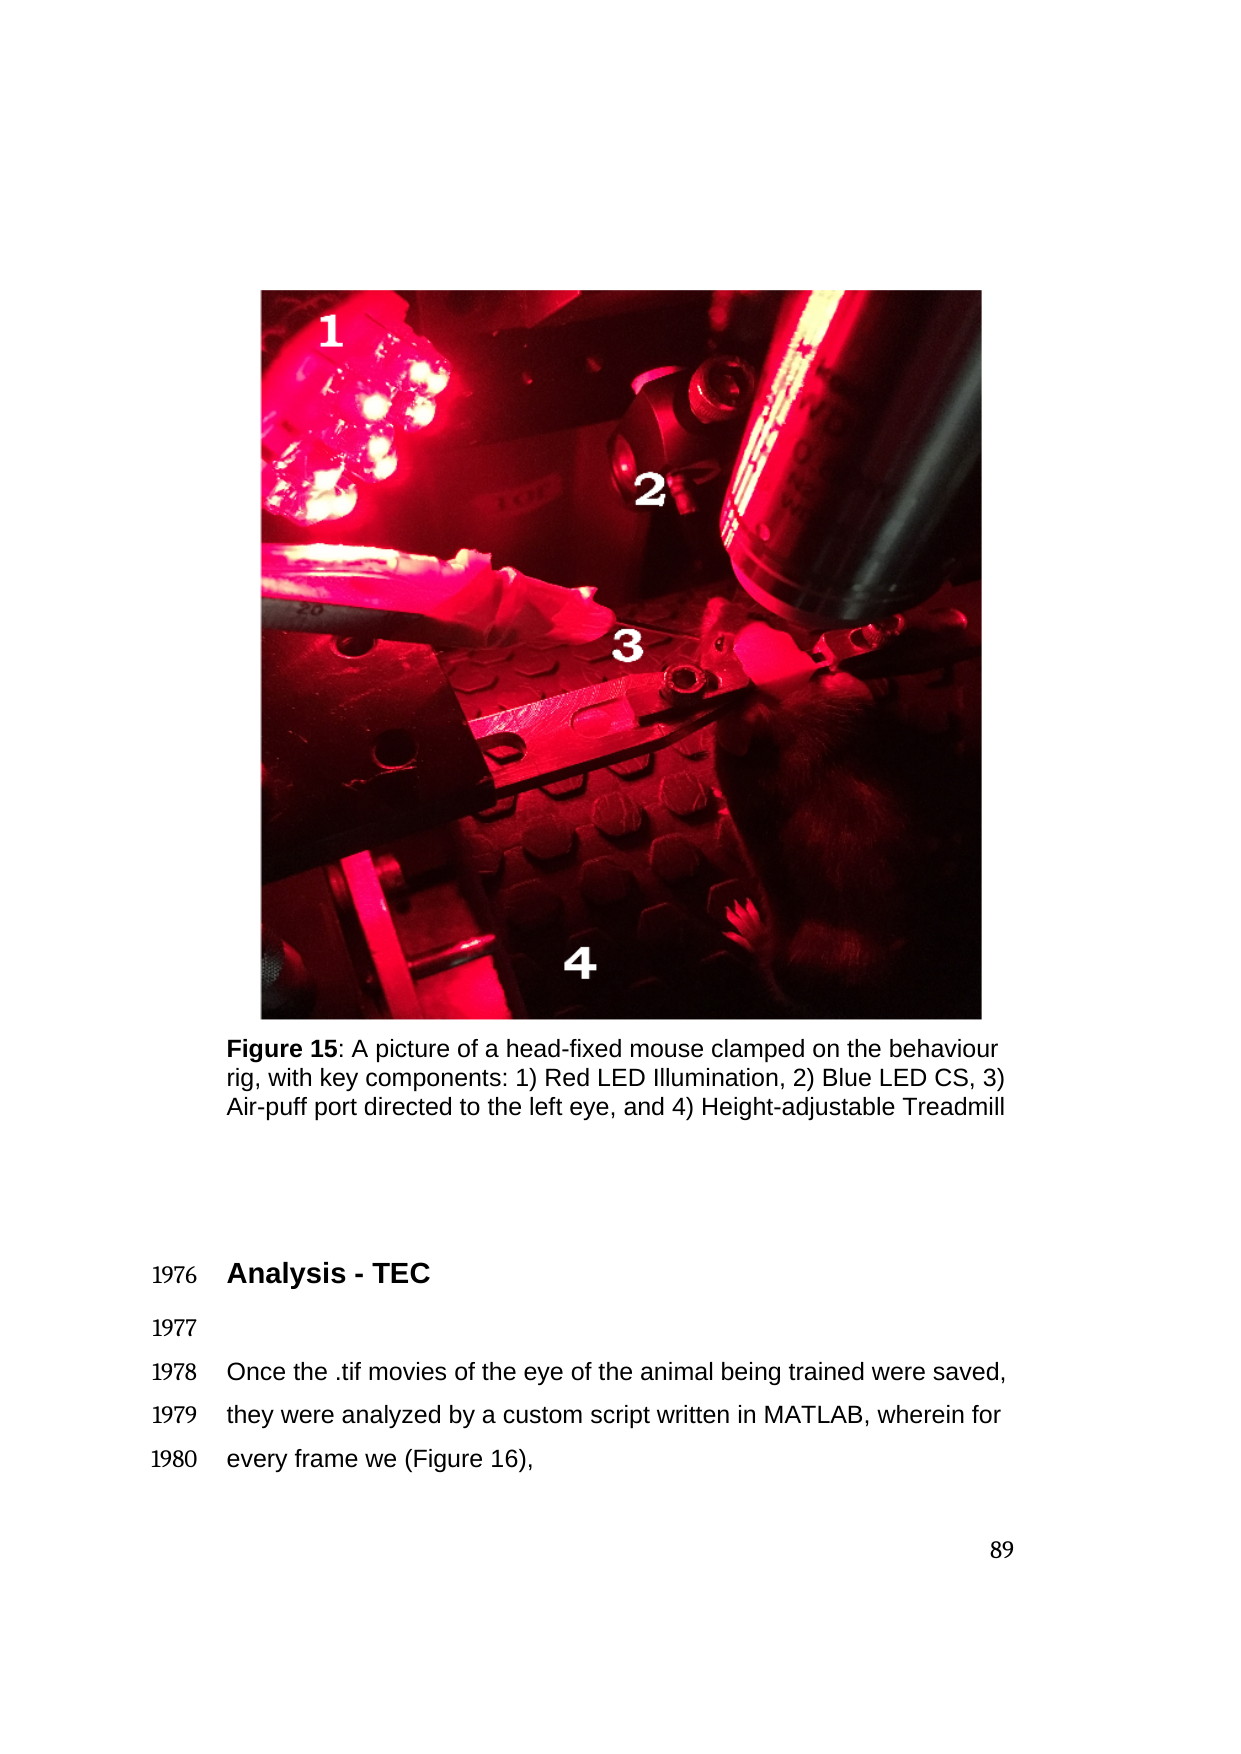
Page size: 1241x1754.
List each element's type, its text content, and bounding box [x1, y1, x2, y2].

text Once the .tif movies of the eye of the animal being trained were saved, they were analyzed by a custom script written in MATLAB, wherein for every frame we (Figure 16), [226, 1357, 1014, 1472]
subtitle Analysis - TEC [226, 1256, 1014, 1289]
text Figure 15: A picture of a head-fixed mouse clamped on the behaviour rig, with key components: 1) Red LED Illumination, 2) Blue LED CS, 3) Air-puff port directed to the left eye, and 4) Height-adjustable Treadmill [226, 1022, 1014, 1120]
picture [258, 289, 983, 1022]
